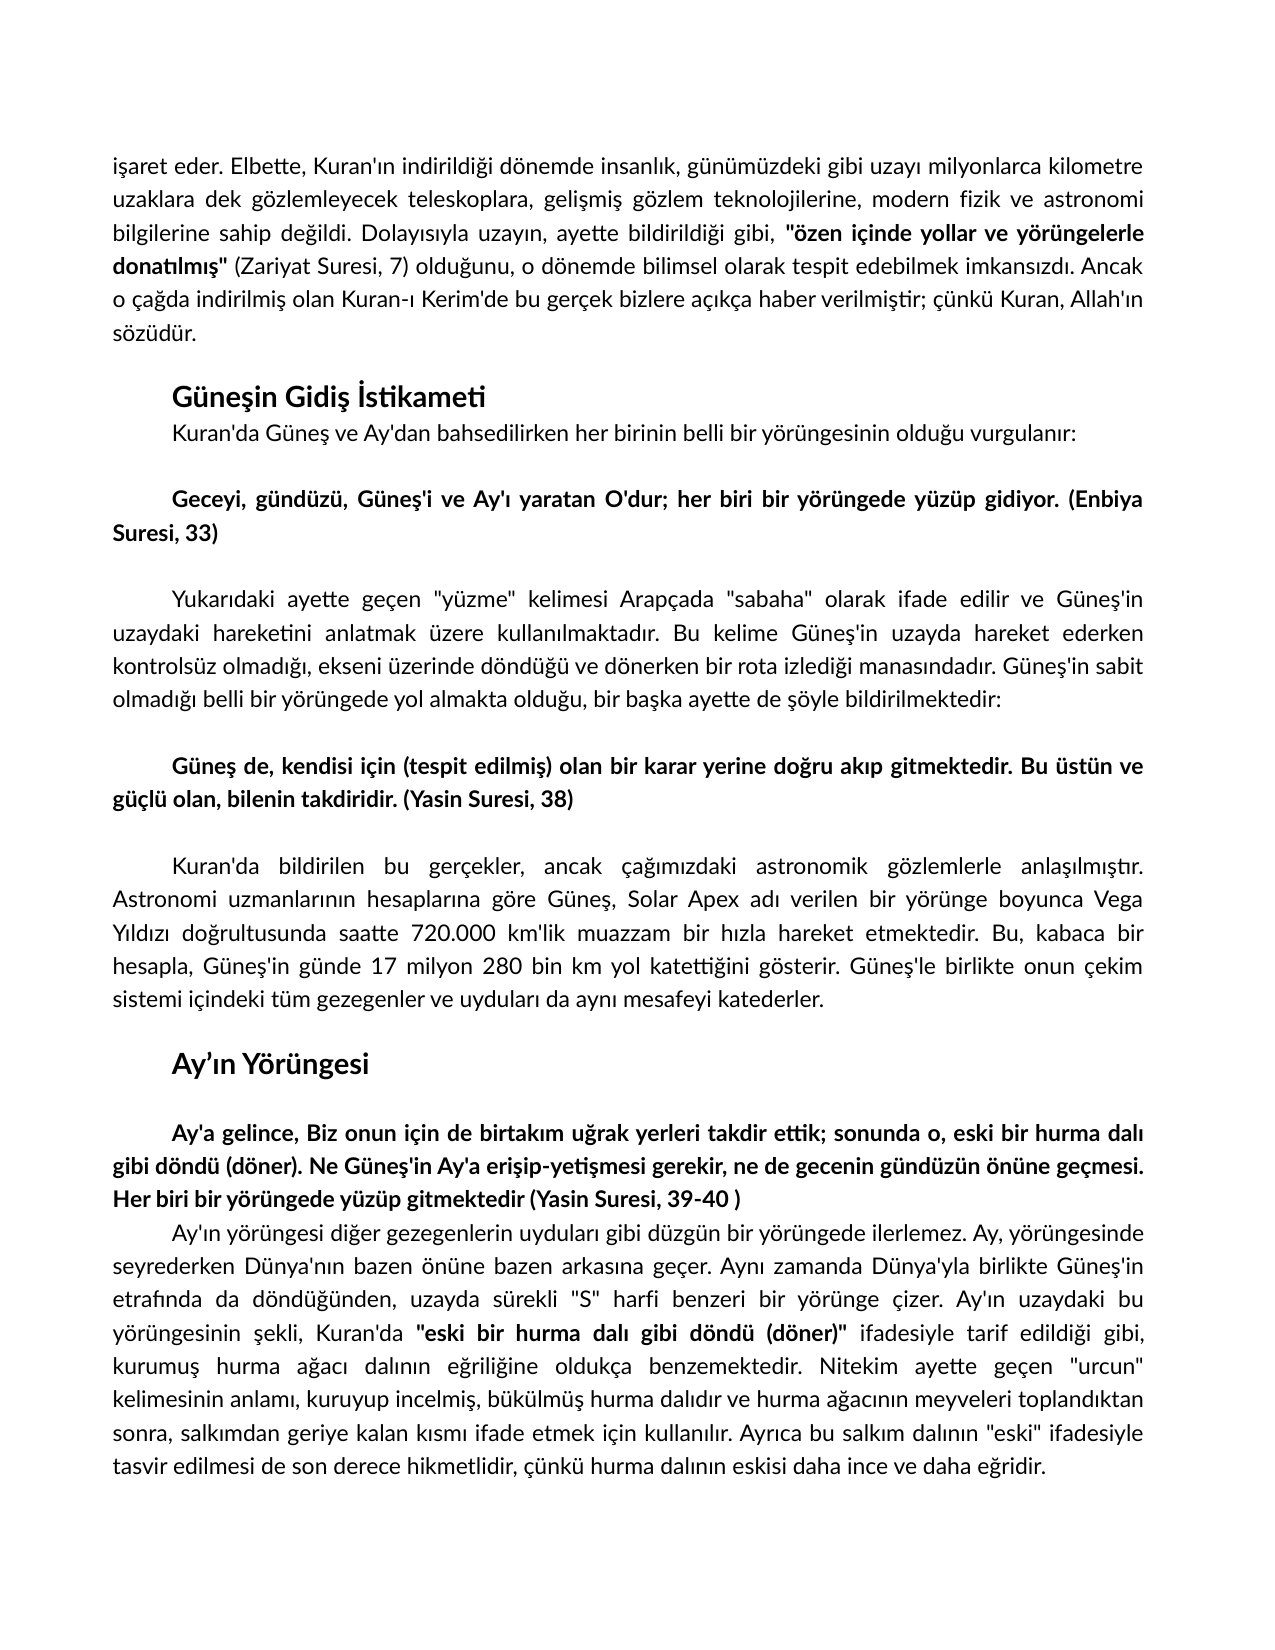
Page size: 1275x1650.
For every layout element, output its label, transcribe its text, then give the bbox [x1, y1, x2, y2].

text işaret eder. Elbette, Kuran'ın indirildiği dönemde insanlık, günümüzdeki gibi uzayı milyonlarca kilometre uzaklara dek gözlemleyecek teleskoplara, gelişmiş gözlem teknolojilerine, modern fizik ve astronomi bilgilerine sahip değildi. Dolayısıyla uzayın, ayette bildirildiği gibi, "özen içinde yollar ve yörüngelerle donatılmış" (Zariyat Suresi, 7) olduğunu, o dönemde bilimsel olarak tespit edebilmek imkansızdı. Ancak o çağda indirilmiş olan Kuran-ı Kerim'de bu gerçek bizlere açıkça haber verilmiştir; çünkü Kuran, Allah'ın sözüdür. [112, 148, 1145, 348]
text Geceyi, gündüzü, Güneş'i ve Ay'ı yaratan O'dur; her biri bir yörüngede yüzüp gidiyor. (Enbiya Suresi, 33) [112, 481, 1145, 548]
text Ay'ın yörüngesi diğer gezegenlerin uyduları gibi düzgün bir yörüngede ilerlemez. Ay, yörüngesinde seyrederken Dünya'nın bazen önüne bazen arkasına geçer. Aynı zamanda Dünya'yla birlikte Güneş'in etrafında da döndüğünden, uzayda sürekli "S" harfi benzeri bir yörünge çizer. Ay'ın uzaydaki bu yörüngesinin şekli, Kuran'da "eski bir hurma dalı gibi döndü (döner)" ifadesiyle tarif edildiği gibi, kurumuş hurma ağacı dalının eğriliğine oldukça benzemektedir. Nitekim ayette geçen "urcun" kelimesinin anlamı, kuruyup incelmiş, bükülmüş hurma dalıdır ve hurma ağacının meyveleri toplandıktan sonra, salkımdan geriye kalan kısmı ifade etmek için kullanılır. Ayrıca bu salkım dalının "eski" ifadesiyle tasvir edilmesi de son derece hikmetlidir, çünkü hurma dalının eskisi daha ince ve daha eğridir. [112, 1214, 1145, 1481]
text Kuran'da Güneş ve Ay'dan bahsedilirken her birinin belli bir yörüngesinin olduğu vurgulanır: [112, 414, 1145, 448]
text Yukarıdaki ayette geçen "yüzme" kelimesi Arapçada "sabaha" olarak ifade edilir ve Güneş'in uzaydaki hareketini anlatmak üzere kullanılmaktadır. Bu kelime Güneş'in uzayda hareket ederken kontrolsüz olmadığı, ekseni üzerinde döndüğü ve dönerken bir rota izlediği manasındadır. Güneş'in sabit olmadığı belli bir yörüngede yol almakta olduğu, bir başka ayette de şöyle bildirilmektedir: [112, 581, 1145, 714]
text Ay’ın Yörüngesi [112, 1048, 1145, 1081]
text Ay'a gelince, Biz onun için de birtakım uğrak yerleri takdir ettik; sonunda o, eski bir hurma dalı gibi döndü (döner). Ne Güneş'in Ay'a erişip-yetişmesi gerekir, ne de gecenin gündüzün önüne geçmesi. Her biri bir yörüngede yüzüp gitmektedir (Yasin Suresi, 39-40 ) [112, 1114, 1145, 1214]
text Güneşin Gidiş İstikameti [112, 381, 1145, 414]
text Güneş de, kendisi için (tespit edilmiş) olan bir karar yerine doğru akıp gitmektedir. Bu üstün ve güçlü olan, bilenin takdiridir. (Yasin Suresi, 38) [112, 748, 1145, 814]
text Kuran'da bildirilen bu gerçekler, ancak çağımızdaki astronomik gözlemlerle anlaşılmıştır. Astronomi uzmanlarının hesaplarına göre Güneş, Solar Apex adı verilen bir yörünge boyunca Vega Yıldızı doğrultusunda saatte 720.000 km'lik muazzam bir hızla hareket etmektedir. Bu, kabaca bir hesapla, Güneş'in günde 17 milyon 280 bin km yol katettiğini gösterir. Güneş'le birlikte onun çekim sistemi içindeki tüm gezegenler ve uyduları da aynı mesafeyi katederler. [112, 848, 1145, 1014]
